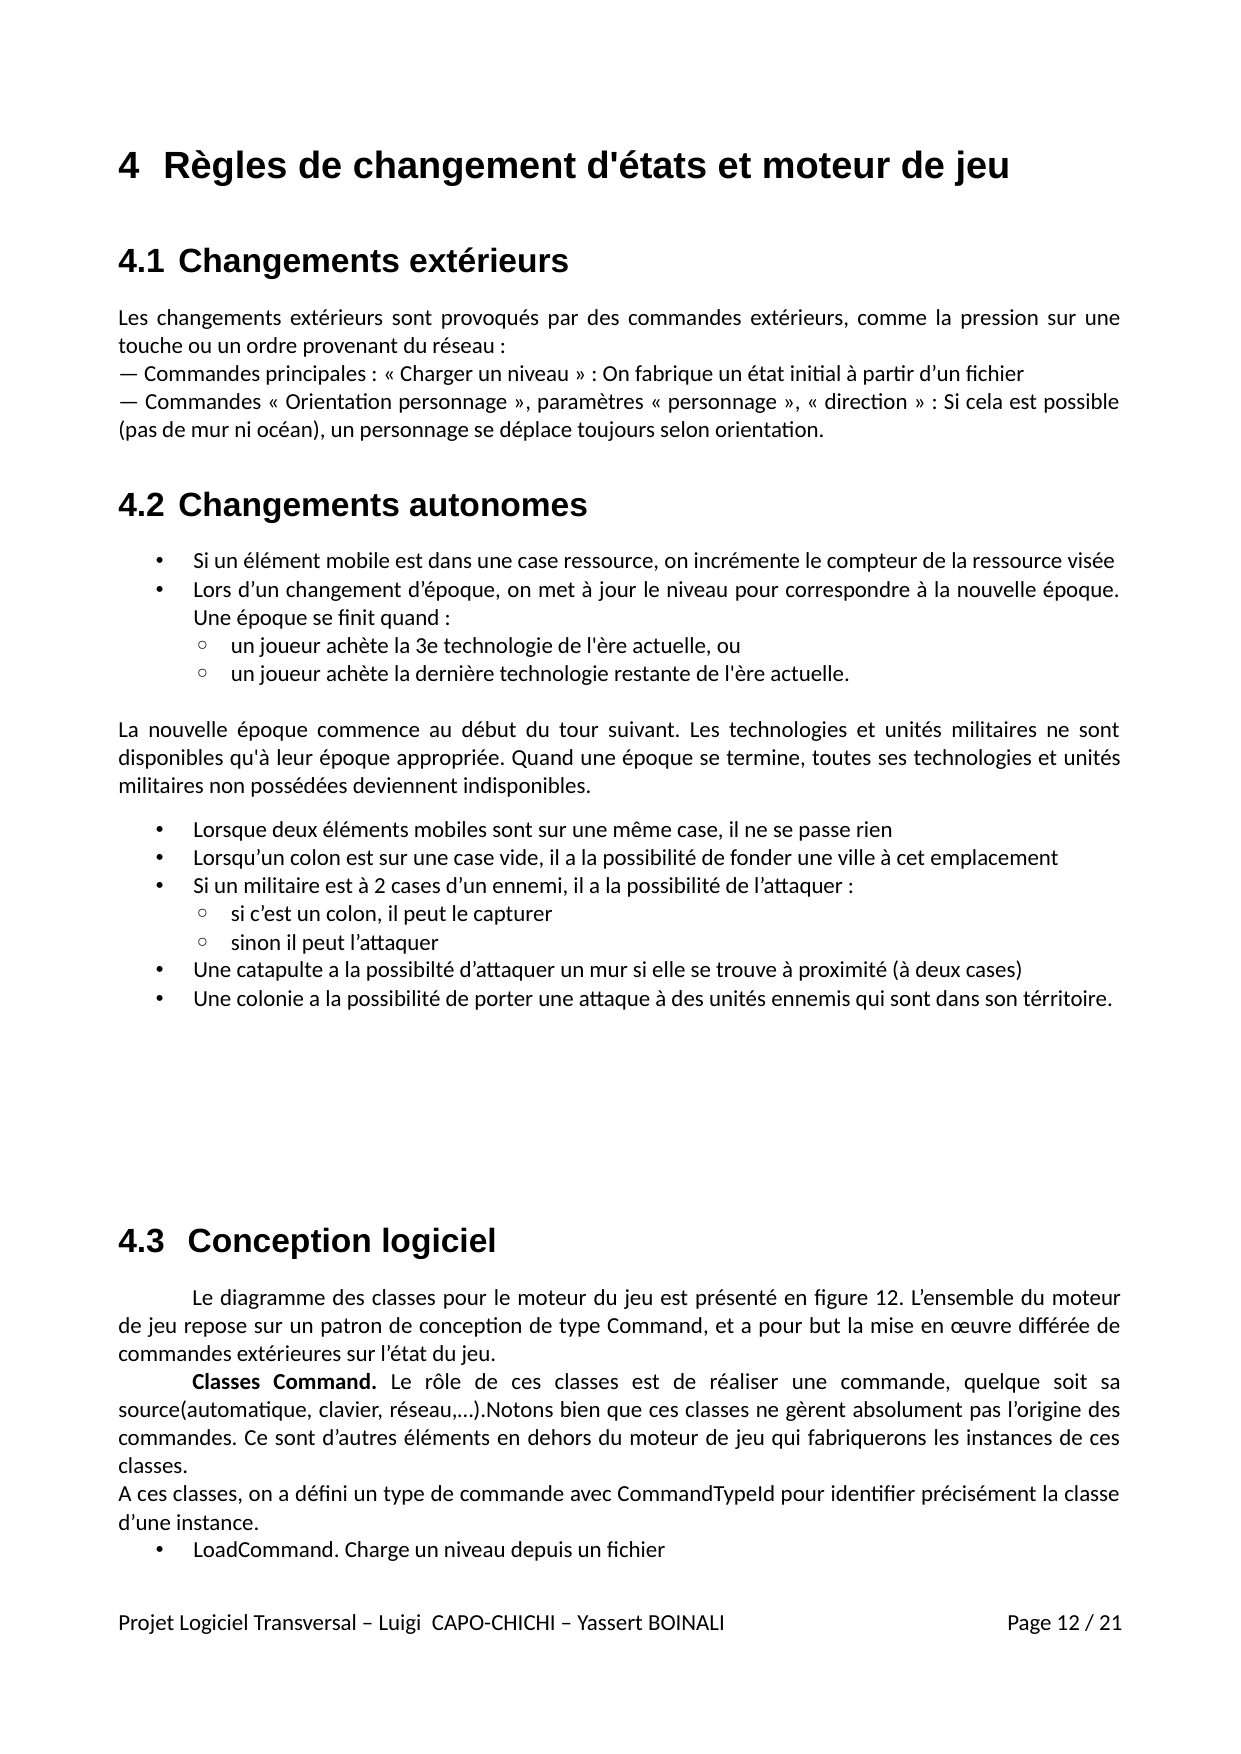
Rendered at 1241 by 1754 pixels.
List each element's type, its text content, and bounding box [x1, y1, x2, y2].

list sinon il peut l’attaquer [193, 928, 1122, 956]
list Lorsque deux éléments mobiles sont sur une même case, il ne se passe rien [156, 816, 1122, 843]
list LoadCommand. Charge un niveau depuis un fichier [156, 1536, 1122, 1564]
text Classes Command. Le rôle de ces classes est de réaliser une commande, quelque soit sa source(automatique, clavier, réseau,…).Notons bien que ces classes ne gèrent absolument pas l’origine des commandes. Ce sont d’autres éléments en dehors du moteur de jeu qui fabriquerons les instances de ces classes. [118, 1367, 1122, 1479]
list Une catapulte a la possibilté d’attaquer un mur si elle se trouve à proximité (à deux cases) [156, 956, 1122, 984]
list si c’est un colon, il peut le capturer [193, 899, 1122, 928]
subtitle Conception logiciel [118, 1221, 1122, 1260]
list La nouvelle époque commence au début du tour suivant. Les technologies et unités militaires ne sont disponibles qu'à leur époque appropriée. Quand une époque se termine, toutes ses technologies et unités militaires non possédées deviennent indisponibles. [118, 715, 1122, 799]
list Lors d’un changement d’époque, on met à jour le niveau pour correspondre à la nouvelle époque. Une époque se finit quand : [156, 575, 1122, 631]
list un joueur achète la 3e technologie de l'ère actuelle, ou [193, 631, 1122, 659]
text — Commandes principales : « Charger un niveau » : On fabrique un état initial à partir d’un fichier [118, 359, 1122, 387]
list Lorsqu’un colon est sur une case vide, il a la possibilité de fonder une ville à cet emplacement [156, 843, 1122, 872]
text Le diagramme des classes pour le moteur du jeu est présenté en figure 12. L’ensemble du moteur de jeu repose sur un patron de conception de type Command, et a pour but la mise en œuvre différée de commandes extérieures sur l’état du jeu. [118, 1283, 1122, 1367]
list un joueur achète la dernière technologie restante de l'ère actuelle. [193, 659, 1122, 687]
text A ces classes, on a défini un type de commande avec CommandTypeId pour identifier précisément la classe d’une instance. [118, 1479, 1122, 1536]
list Si un élément mobile est dans une case ressource, on incrémente le compteur de la ressource visée [156, 547, 1122, 575]
text — Commandes « Orientation personnage », paramètres « personnage », « direction » : Si cela est possible (pas de mur ni océan), un personnage se déplace toujours selon orientation. [118, 387, 1122, 443]
subtitle Règles de changement d'états et moteur de jeu [118, 143, 1122, 187]
list Une colonie a la possibilité de porter une attaque à des unités ennemis qui sont dans son térritoire. [156, 984, 1122, 1012]
text Les changements extérieurs sont provoqués par des commandes extérieurs, comme la pression sur une touche ou un ordre provenant du réseau : [118, 303, 1122, 359]
subtitle Changements autonomes [118, 484, 1122, 523]
subtitle Changements extérieurs [118, 241, 1122, 279]
list Si un militaire est à 2 cases d’un ennemi, il a la possibilité de l’attaquer : [156, 872, 1122, 899]
